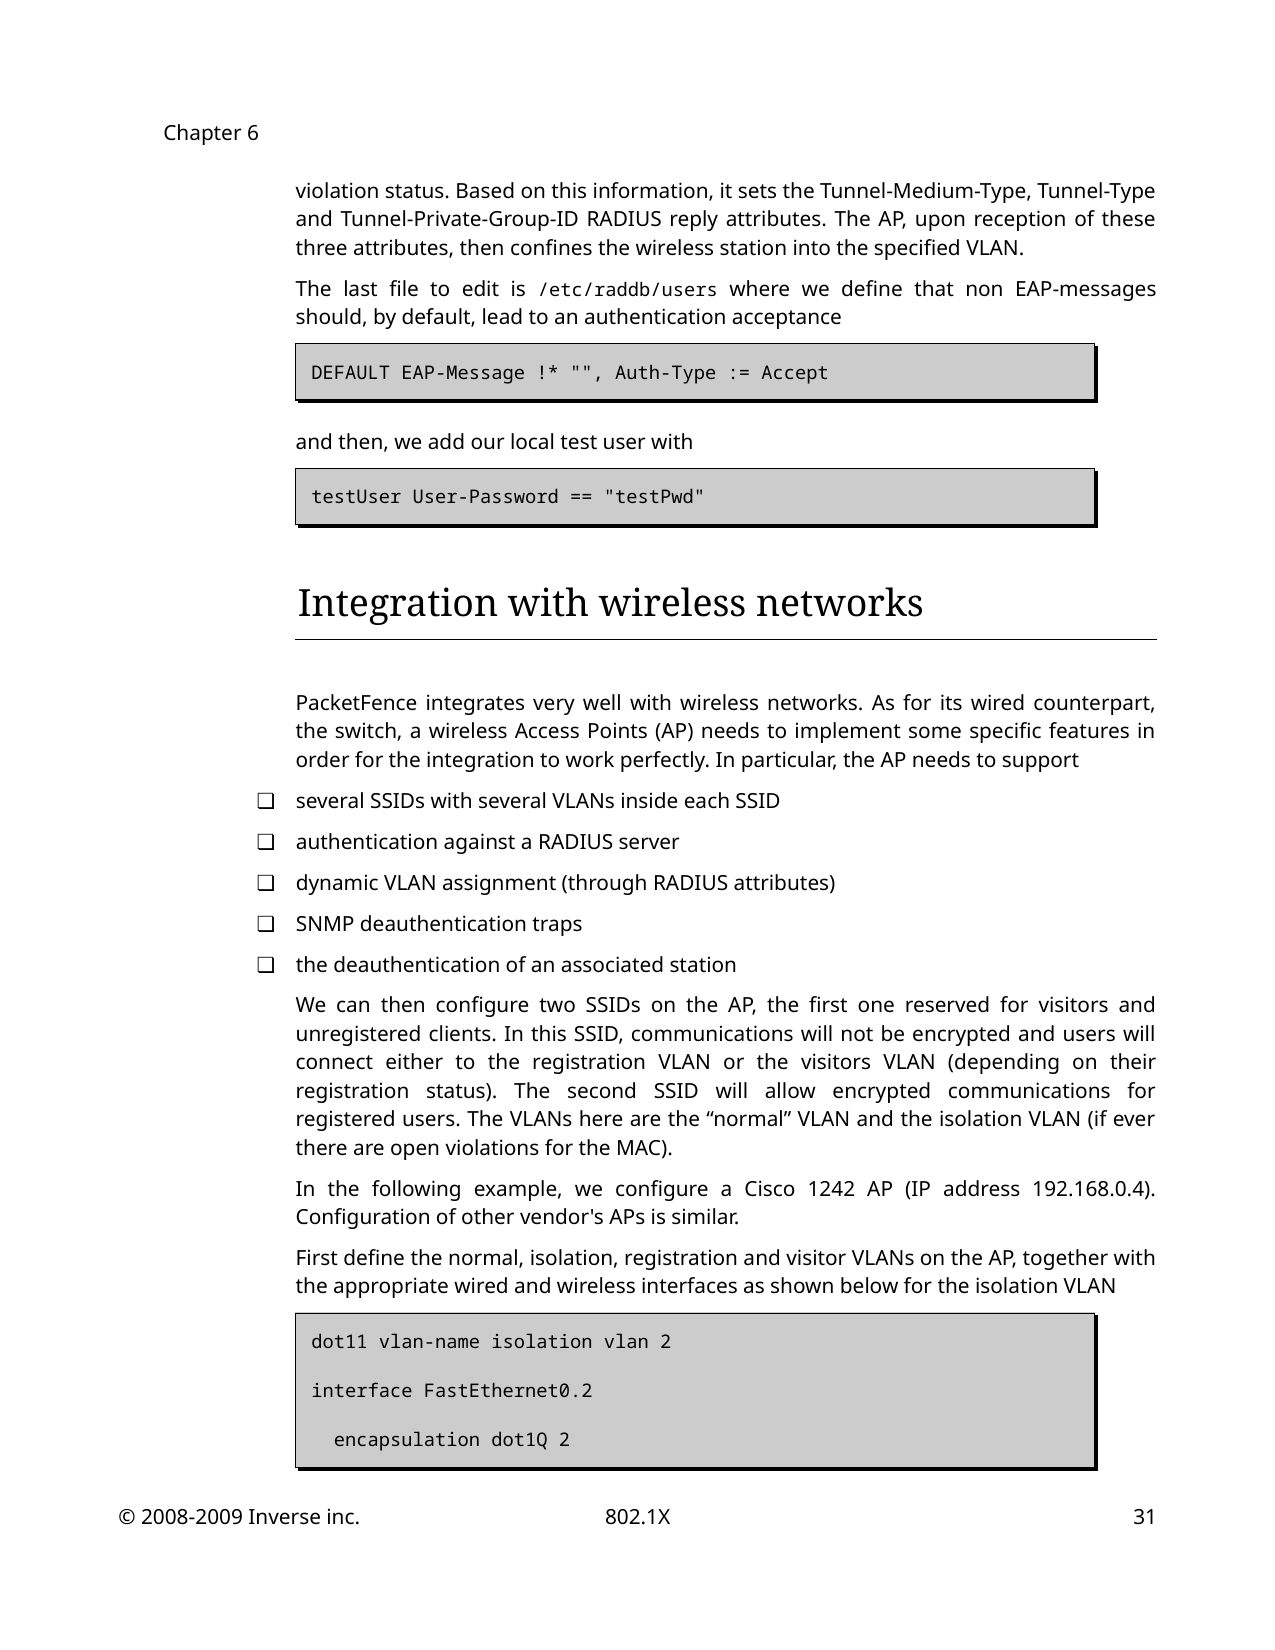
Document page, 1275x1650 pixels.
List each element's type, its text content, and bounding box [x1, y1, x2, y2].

text testUser User-Password == "testPwd" [296, 469, 1094, 524]
text and then, we add our local test user with [295, 427, 1157, 455]
list ❏ the deauthentication of an associated station [256, 950, 1157, 978]
list ❏ dynamic VLAN assignment (through RADIUS attributes) [256, 868, 1157, 896]
text interface FastEthernet0.2 [296, 1362, 1094, 1403]
text dot11 vlan-name isolation vlan 2 [296, 1314, 1094, 1354]
text DEFAULT EAP-Message !* "", Auth-Type := Accept [296, 344, 1094, 399]
list ❏ several SSIDs with several VLANs inside each SSID [256, 786, 1157, 814]
text The last file to edit is /etc/raddb/users where we define that non EAP-messages should, by default, lead to an authentication acceptance [295, 274, 1157, 331]
text encapsulation dot1Q 2 [296, 1411, 1094, 1467]
list ❏ authentication against a RADIUS server [256, 827, 1157, 855]
text In the following example, we configure a Cisco 1242 AP (IP address 192.168.0.4). Configuration of other vendor's APs is similar. [295, 1174, 1157, 1231]
subtitle Integration with wireless networks [295, 576, 1157, 639]
text PacketFence integrates very well with wireless networks. As for its wired counterpart, the switch, a wireless Access Points (AP) needs to implement some specific features in order for the integration to work perfectly. In particular, the AP needs to support [295, 688, 1157, 773]
text We can then configure two SSIDs on the AP, the first one reserved for visitors and unregistered clients. In this SSID, communications will not be encrypted and users will connect either to the registration VLAN or the visitors VLAN (depending on their registration status). The second SSID will allow encrypted communications for registered users. The VLANs here are the “normal” VLAN and the isolation VLAN (if ever there are open violations for the MAC). [295, 991, 1157, 1161]
text violation status. Based on this information, it sets the Tunnel-Medium-Type, Tunnel-Type and Tunnel-Private-Group-ID RADIUS reply attributes. The AP, upon reception of these three attributes, then confines the wireless station into the specified VLAN. [295, 176, 1157, 261]
list ❏ SNMP deauthentication traps [256, 909, 1157, 937]
text First define the normal, isolation, registration and visitor VLANs on the AP, together with the appropriate wired and wireless interfaces as shown below for the isolation VLAN [295, 1243, 1157, 1300]
